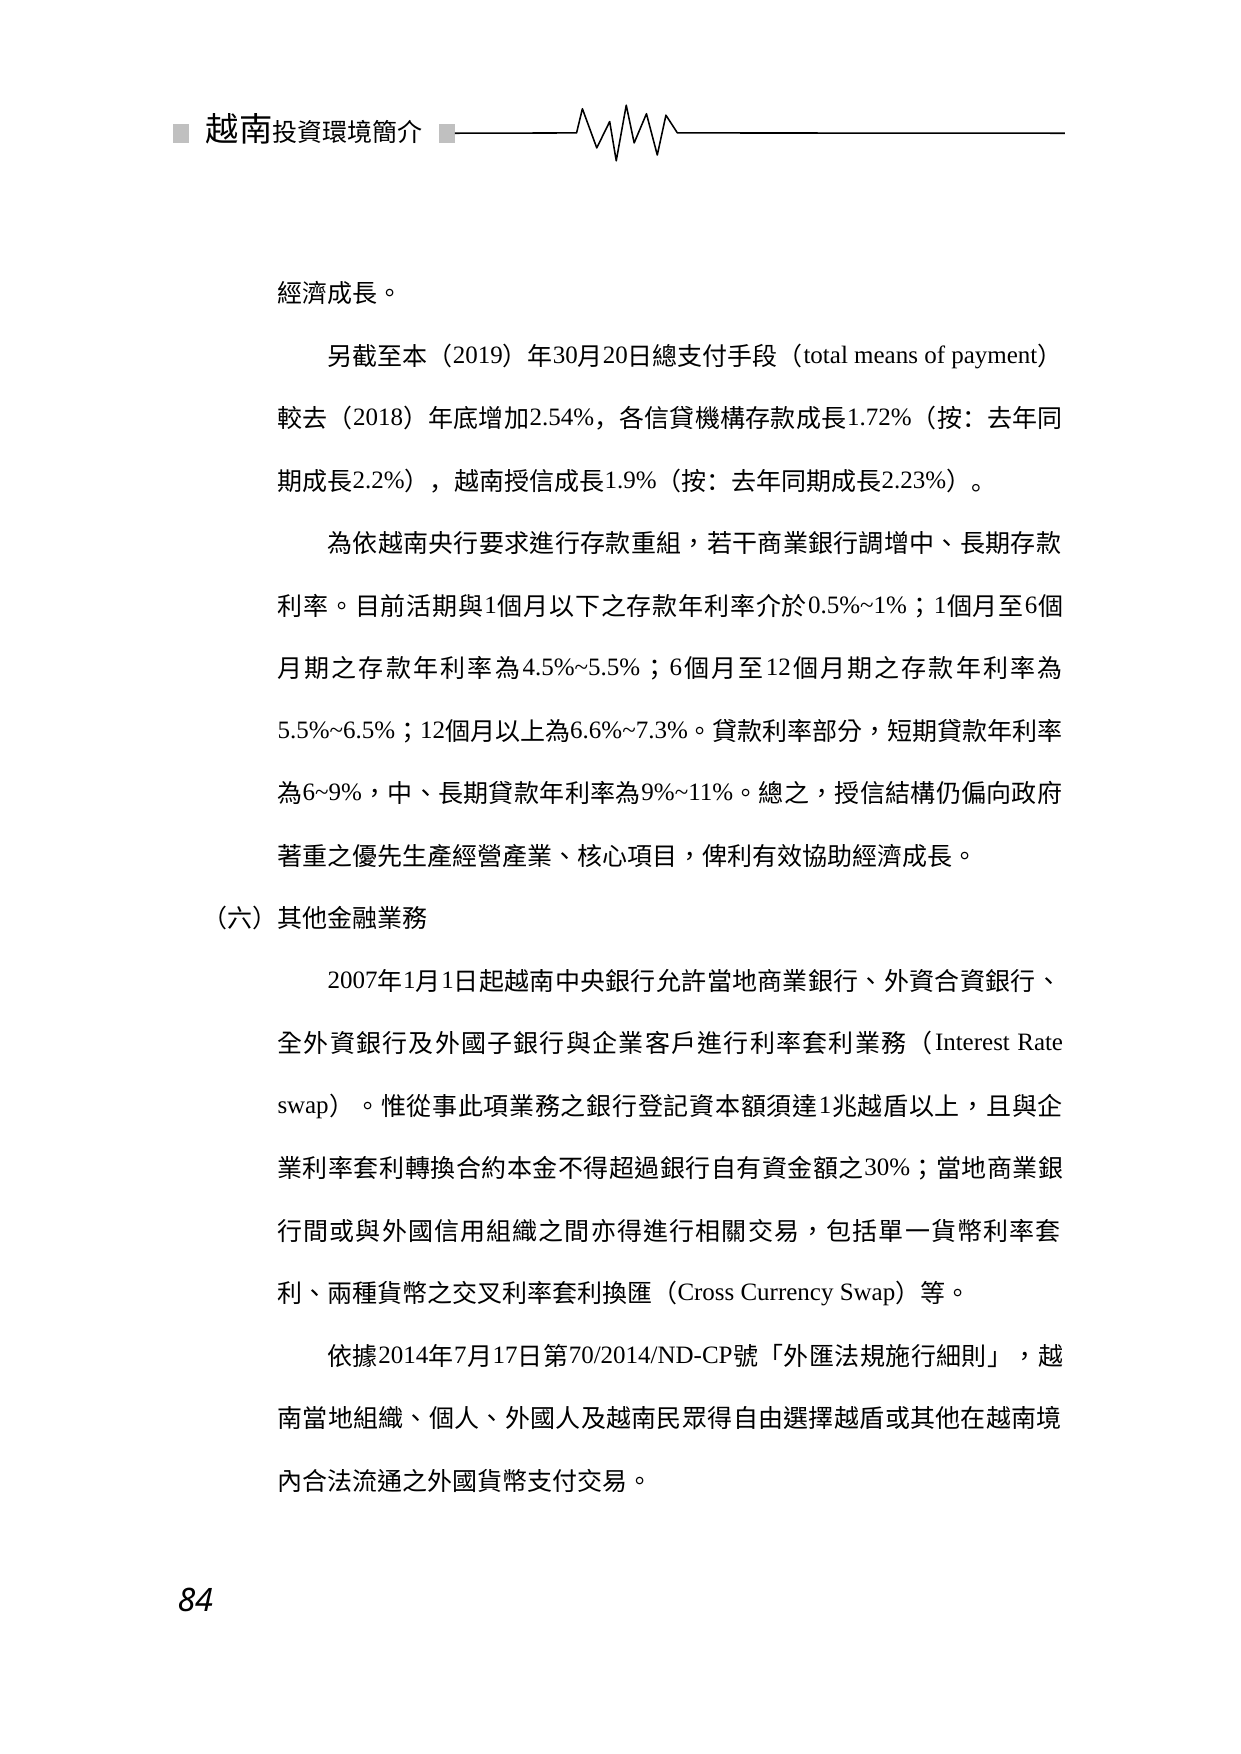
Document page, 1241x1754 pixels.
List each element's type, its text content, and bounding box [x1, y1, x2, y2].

text 經濟成長。 [277, 250, 1063, 313]
text （六）其他金融業務 [202, 875, 1063, 938]
text 2007年1月1日起越南中央銀行允許當地商業銀行、外資合資銀行、全外資銀行及外國子銀行與企業客戶進行利率套利業務（Interest Rate swap）。惟從事此項業務之銀行登記資本額須達1兆越盾以上，且與企業利率套利轉換合約本金不得超過銀行自有資金額之30%；當地商業銀行間或與外國信用組織之間亦得進行相關交易，包括單一貨幣利率套利、兩種貨幣之交叉利率套利換匯（Cross Currency Swap）等。 [277, 938, 1063, 1313]
text 另截至本（2019）年30月20日總支付手段（total means of payment）較去（2018）年底增加2.54%，各信貸機構存款成長1.72%（按：去年同期成長2.2%），越南授信成長1.9%（按：去年同期成長2.23%）。 [277, 313, 1063, 500]
text 依據2014年7月17日第70/2014/ND-CP號「外匯法規施行細則」，越南當地組織、個人、外國人及越南民眾得自由選擇越盾或其他在越南境內合法流通之外國貨幣支付交易。 [277, 1313, 1063, 1500]
text 為依越南央行要求進行存款重組，若干商業銀行調增中、長期存款利率。目前活期與1個月以下之存款年利率介於0.5%~1%；1個月至6個月期之存款年利率為4.5%~5.5%；6個月至12個月期之存款年利率為5.5%~6.5%；12個月以上為6.6%~7.3%。貸款利率部分，短期貸款年利率為6~9%，中、長期貸款年利率為9%~11%。總之，授信結構仍偏向政府著重之優先生產經營產業、核心項目，俾利有效協助經濟成長。 [277, 500, 1063, 875]
